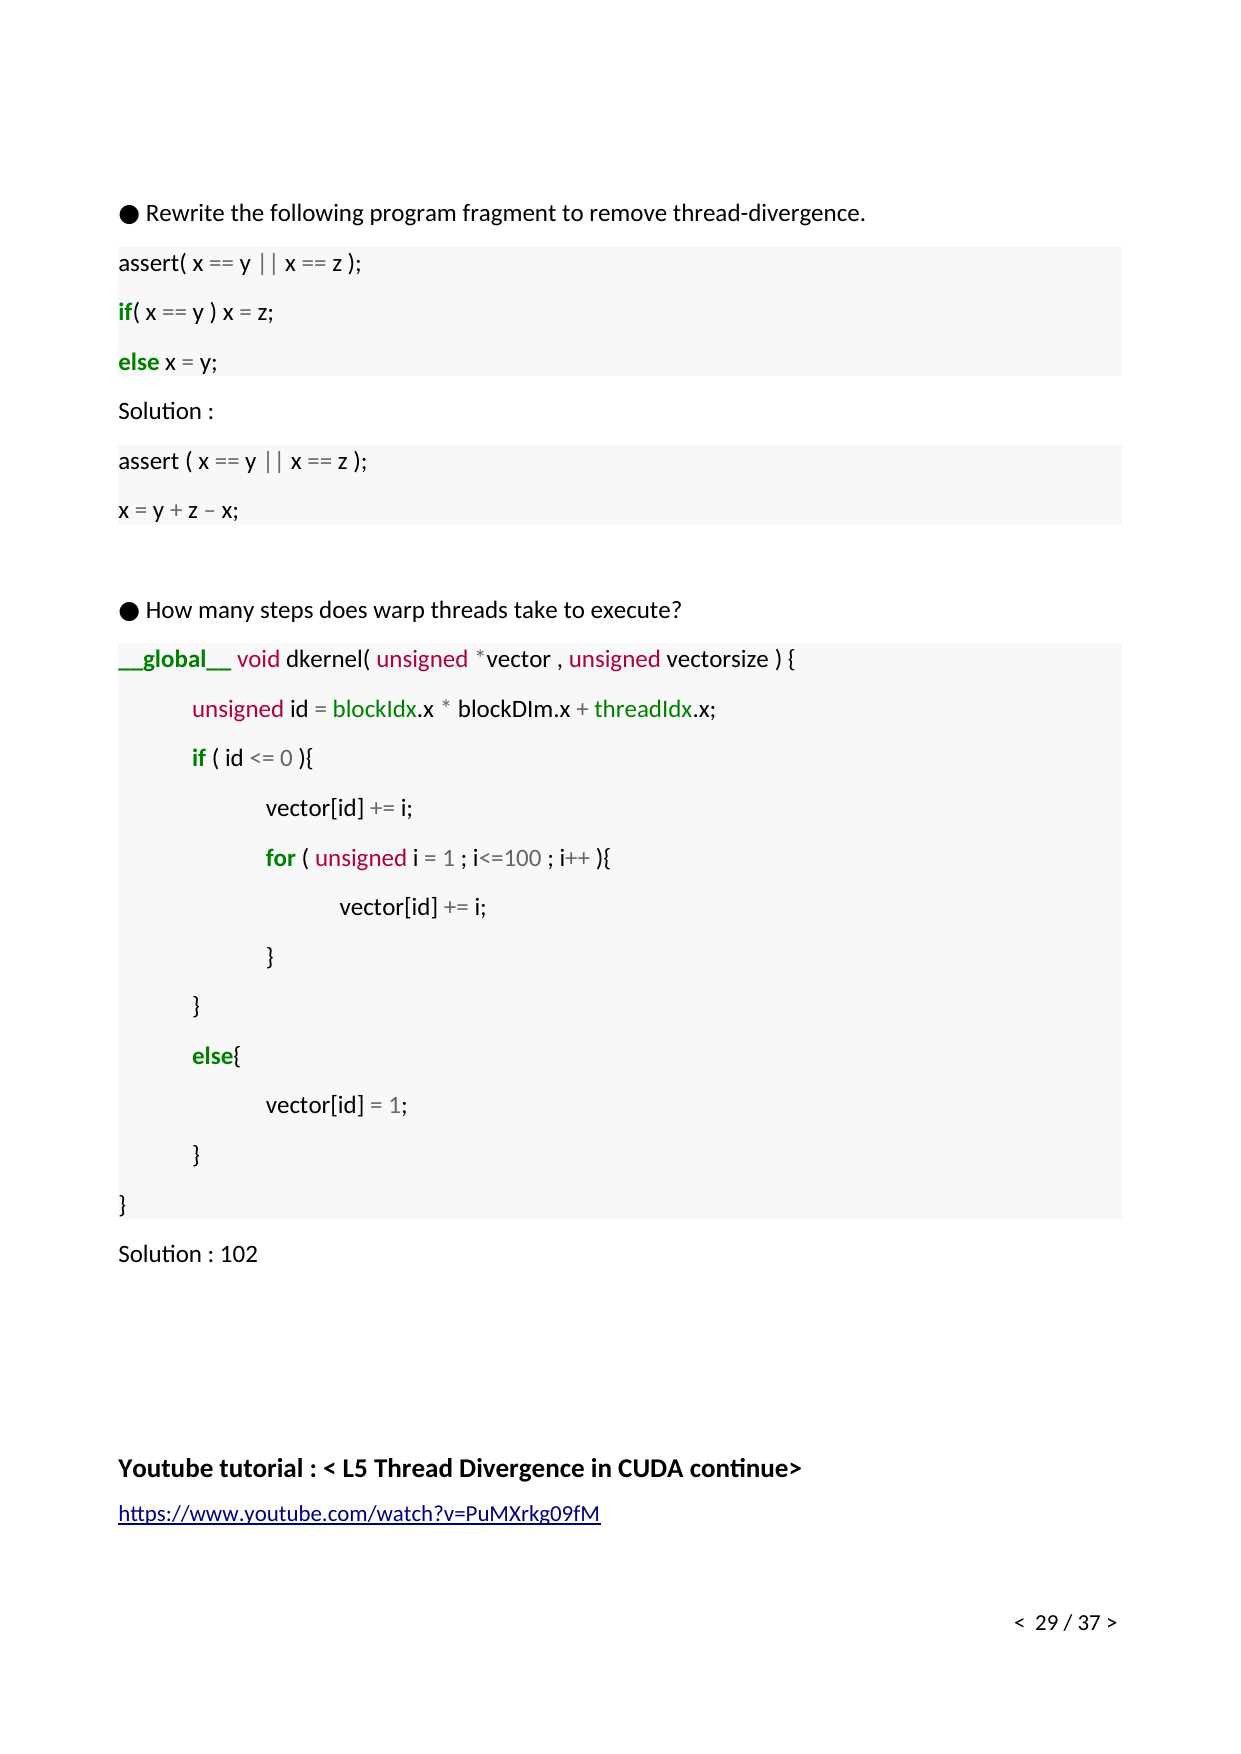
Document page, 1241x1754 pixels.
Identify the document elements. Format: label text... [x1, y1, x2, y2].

text Solution : 102 [118, 1238, 1122, 1269]
text unsigned id = blockIdx.x * blockDIm.x + threadIdx.x; [118, 693, 1122, 723]
text ● How many steps does warp threads take to execute? [118, 594, 1122, 624]
text assert ( x == y || x == z ); [118, 445, 1122, 476]
text else{ [118, 1040, 1122, 1071]
text } [118, 991, 1122, 1021]
text if( x == y ) x = z; [118, 296, 1122, 327]
text Solution : [118, 396, 1122, 426]
text __global__ void dkernel( unsigned *vector , unsigned vectorsize ) { [118, 643, 1122, 674]
text if ( id <= 0 ){ [118, 743, 1122, 773]
text ● Rewrite the following program fragment to remove thread-divergence. [118, 197, 1122, 228]
text assert( x == y || x == z ); [118, 247, 1122, 277]
text vector[id] += i; [118, 792, 1122, 823]
text vector[id] += i; [118, 891, 1122, 922]
subtitle Youtube tutorial : < L5 Thread Divergence in CUDA continue> [118, 1451, 1122, 1484]
text for ( unsigned i = 1 ; i<=100 ; i++ ){ [118, 842, 1122, 872]
text https://www.youtube.com/watch?v=PuMXrkg09fM [118, 1499, 1122, 1527]
text } [118, 941, 1122, 971]
text vector[id] = 1; [118, 1090, 1122, 1120]
text x = y + z – x; [118, 495, 1122, 525]
text } [118, 1189, 1122, 1219]
text } [118, 1139, 1122, 1170]
text else x = y; [118, 346, 1122, 376]
